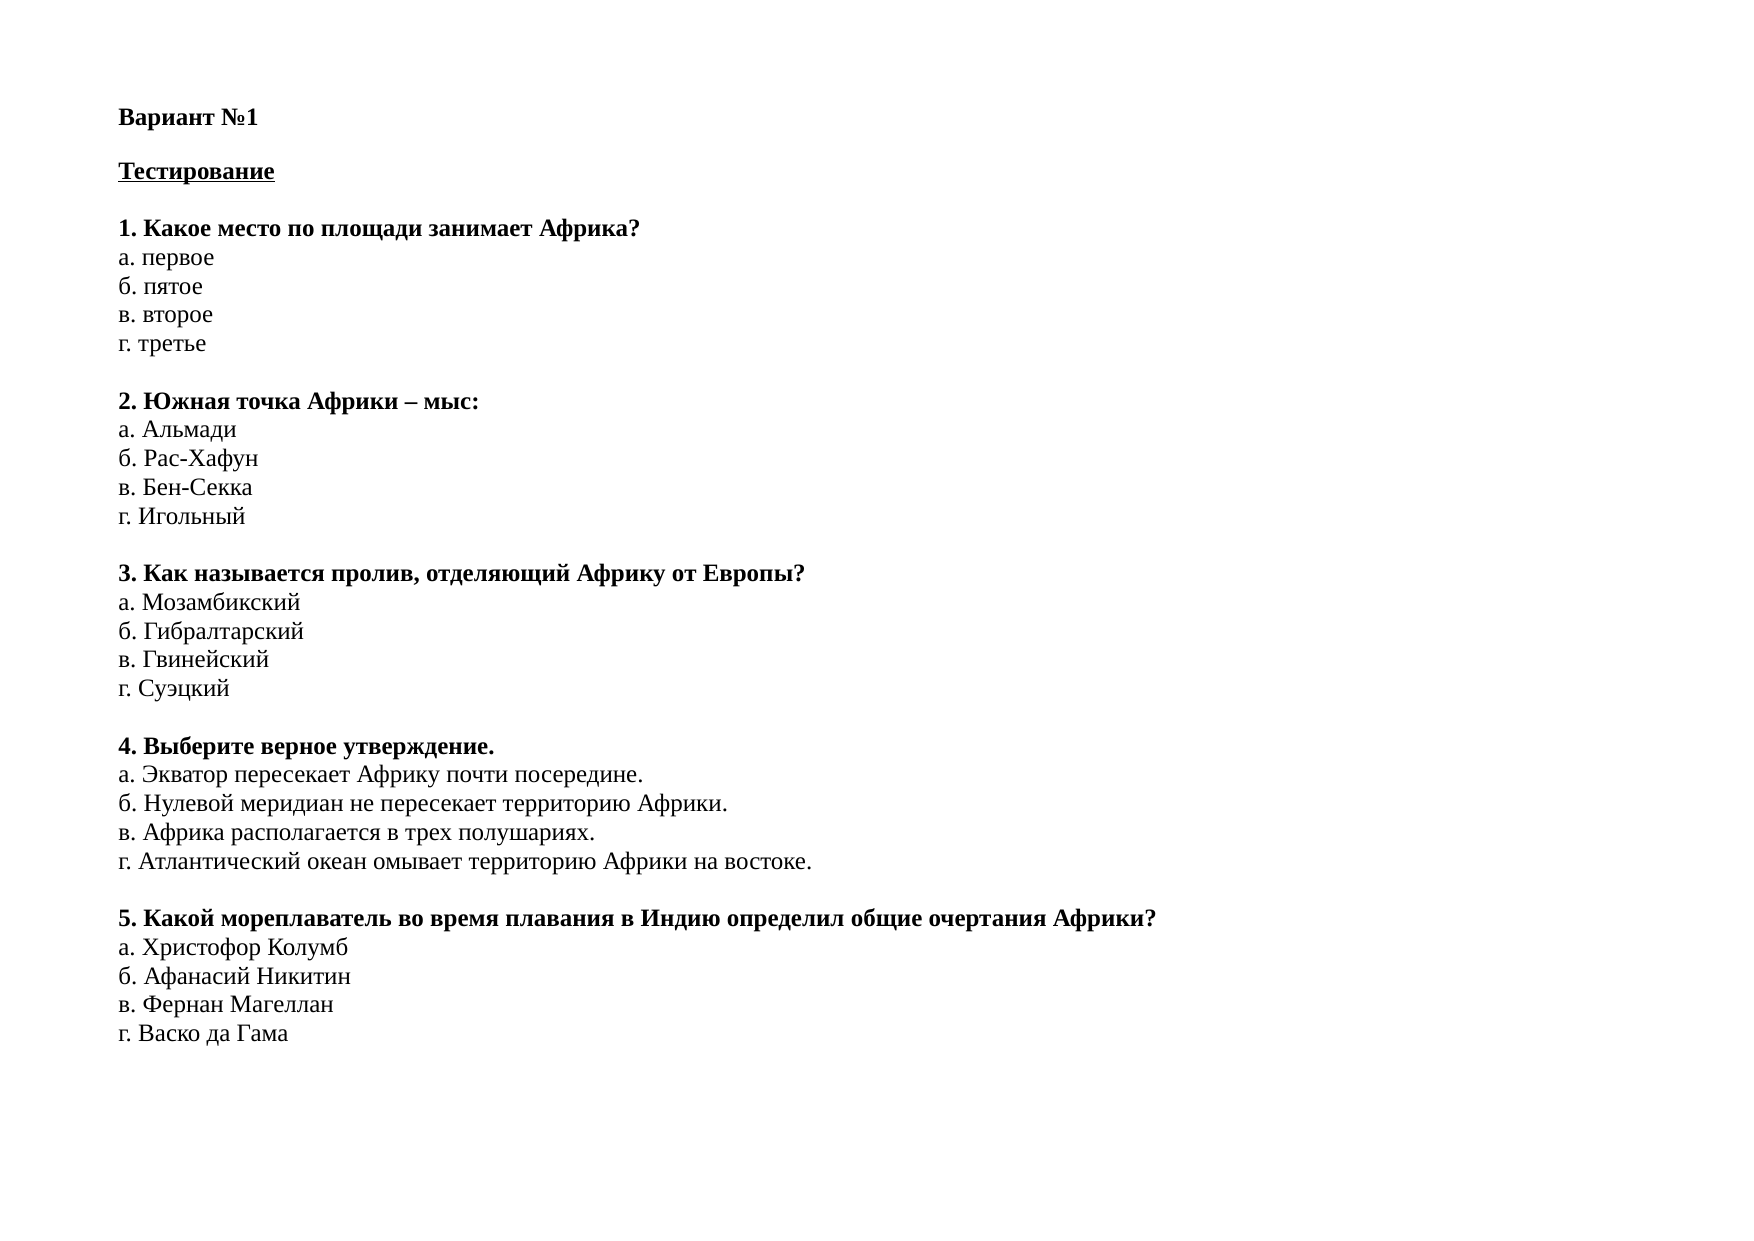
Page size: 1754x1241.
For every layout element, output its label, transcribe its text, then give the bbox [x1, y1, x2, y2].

text б. Афанасий Никитин [118, 961, 1695, 989]
text в. Фернан Магеллан [118, 989, 1695, 1018]
text 1. Какое место по площади занимает Африка? [118, 213, 1695, 242]
text б. Рас-Хафун [118, 443, 1695, 472]
text г. Атлантический океан омывает территорию Африки на востоке. [118, 846, 1695, 874]
text г. третье [118, 328, 1695, 357]
text Вариант №1 [118, 102, 1695, 131]
text в. Гвинейский [118, 644, 1695, 673]
text а. Экватор пересекает Африку почти посередине. [118, 759, 1695, 788]
text а. первое [118, 242, 1695, 271]
text б. пятое [118, 271, 1695, 299]
text г. Васко да Гама [118, 1018, 1695, 1047]
text б. Гибралтарский [118, 616, 1695, 644]
text г. Суэцкий [118, 673, 1695, 702]
text б. Нулевой меридиан не пересекает территорию Африки. [118, 788, 1695, 817]
text в. Бен-Секка [118, 472, 1695, 501]
text а. Альмади [118, 414, 1695, 443]
text Тестирование [118, 156, 1695, 184]
text 2. Южная точка Африки – мыс: [118, 386, 1695, 414]
text в. Африка располагается в трех полушариях. [118, 817, 1695, 846]
text 3. Как называется пролив, отделяющий Африку от Европы? [118, 558, 1695, 587]
text г. Игольный [118, 501, 1695, 529]
text 5. Какой мореплаватель во время плавания в Индию определил общие очертания Африки? [118, 903, 1695, 932]
text а. Мозамбикский [118, 587, 1695, 616]
text 4. Выберите верное утверждение. [118, 731, 1695, 759]
text а. Христофор Колумб [118, 932, 1695, 961]
text в. второе [118, 299, 1695, 328]
